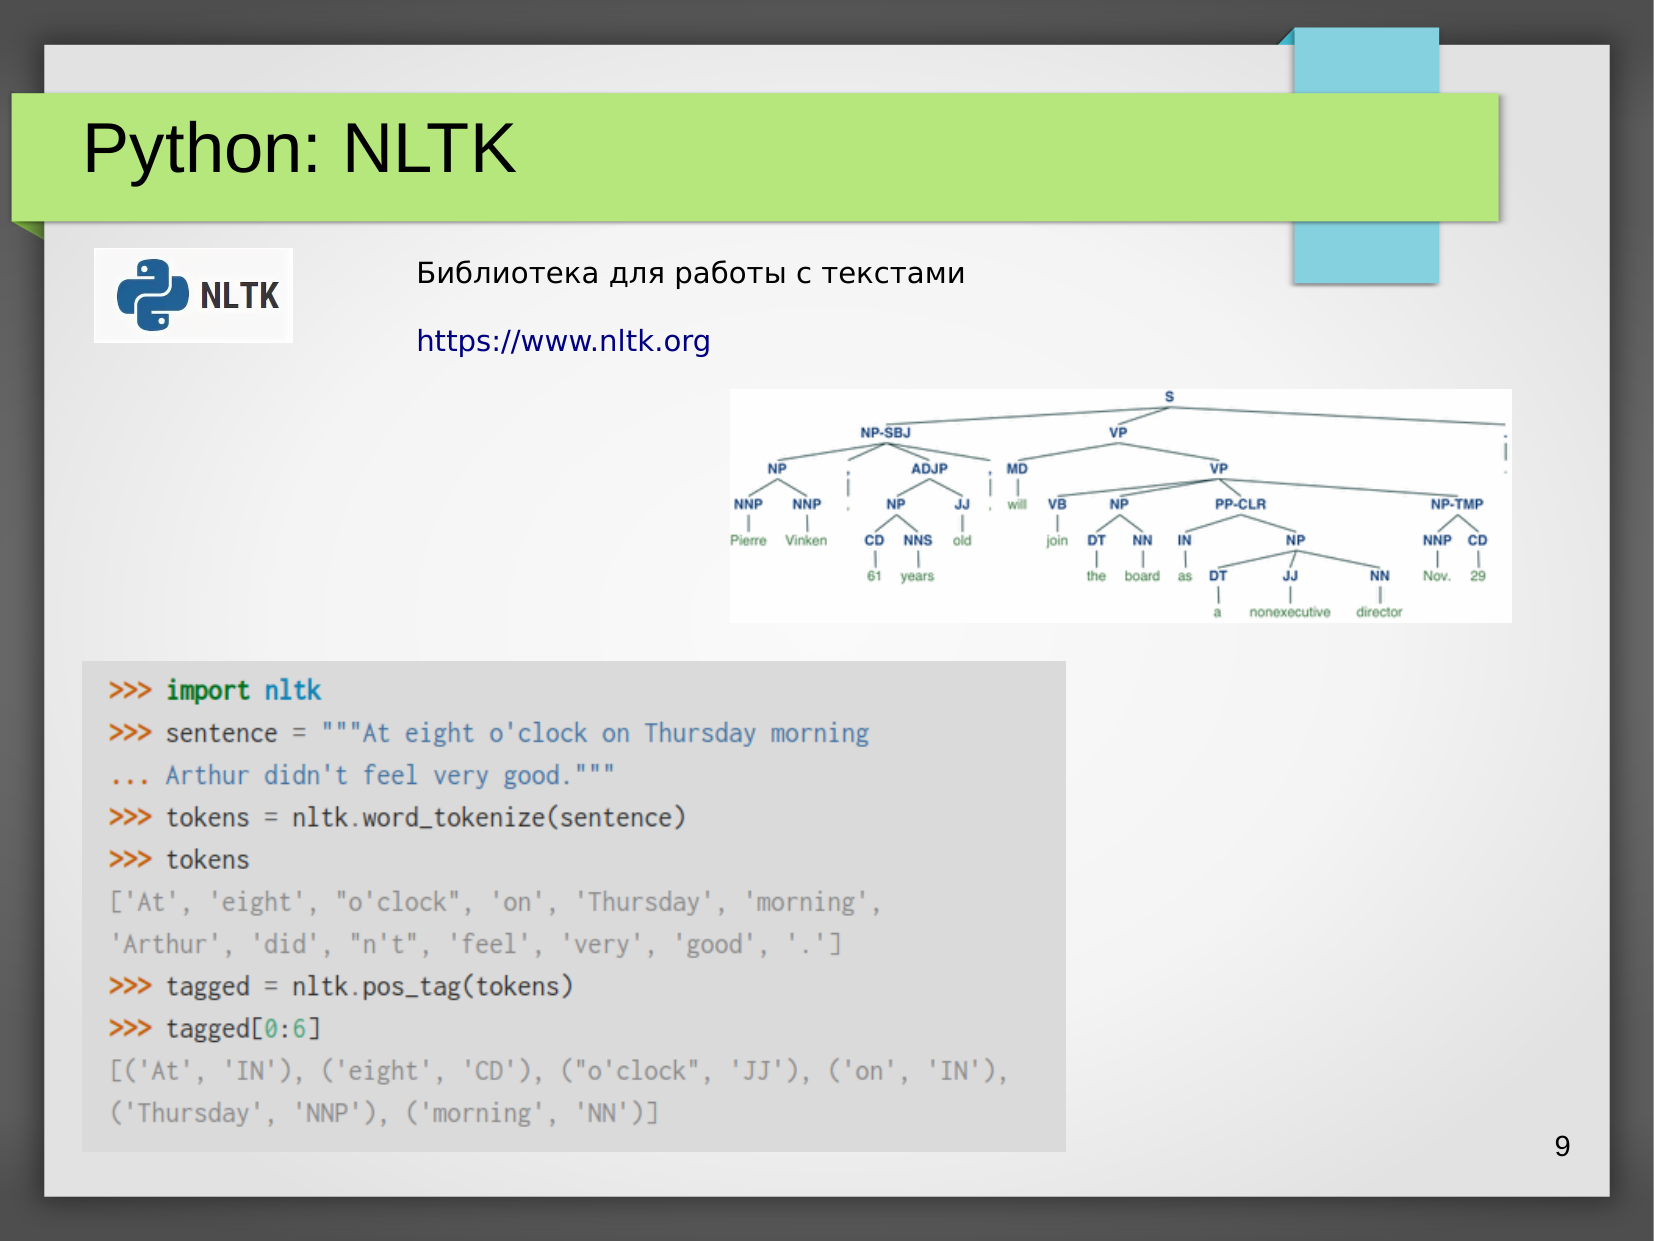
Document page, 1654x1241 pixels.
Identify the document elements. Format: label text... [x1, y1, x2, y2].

title Python: NLTK [82, 106, 1264, 190]
text_box Библиотека для работы с текстами https://www.nltk.org [401, 248, 1111, 367]
picture [0, 0, 1654, 1241]
